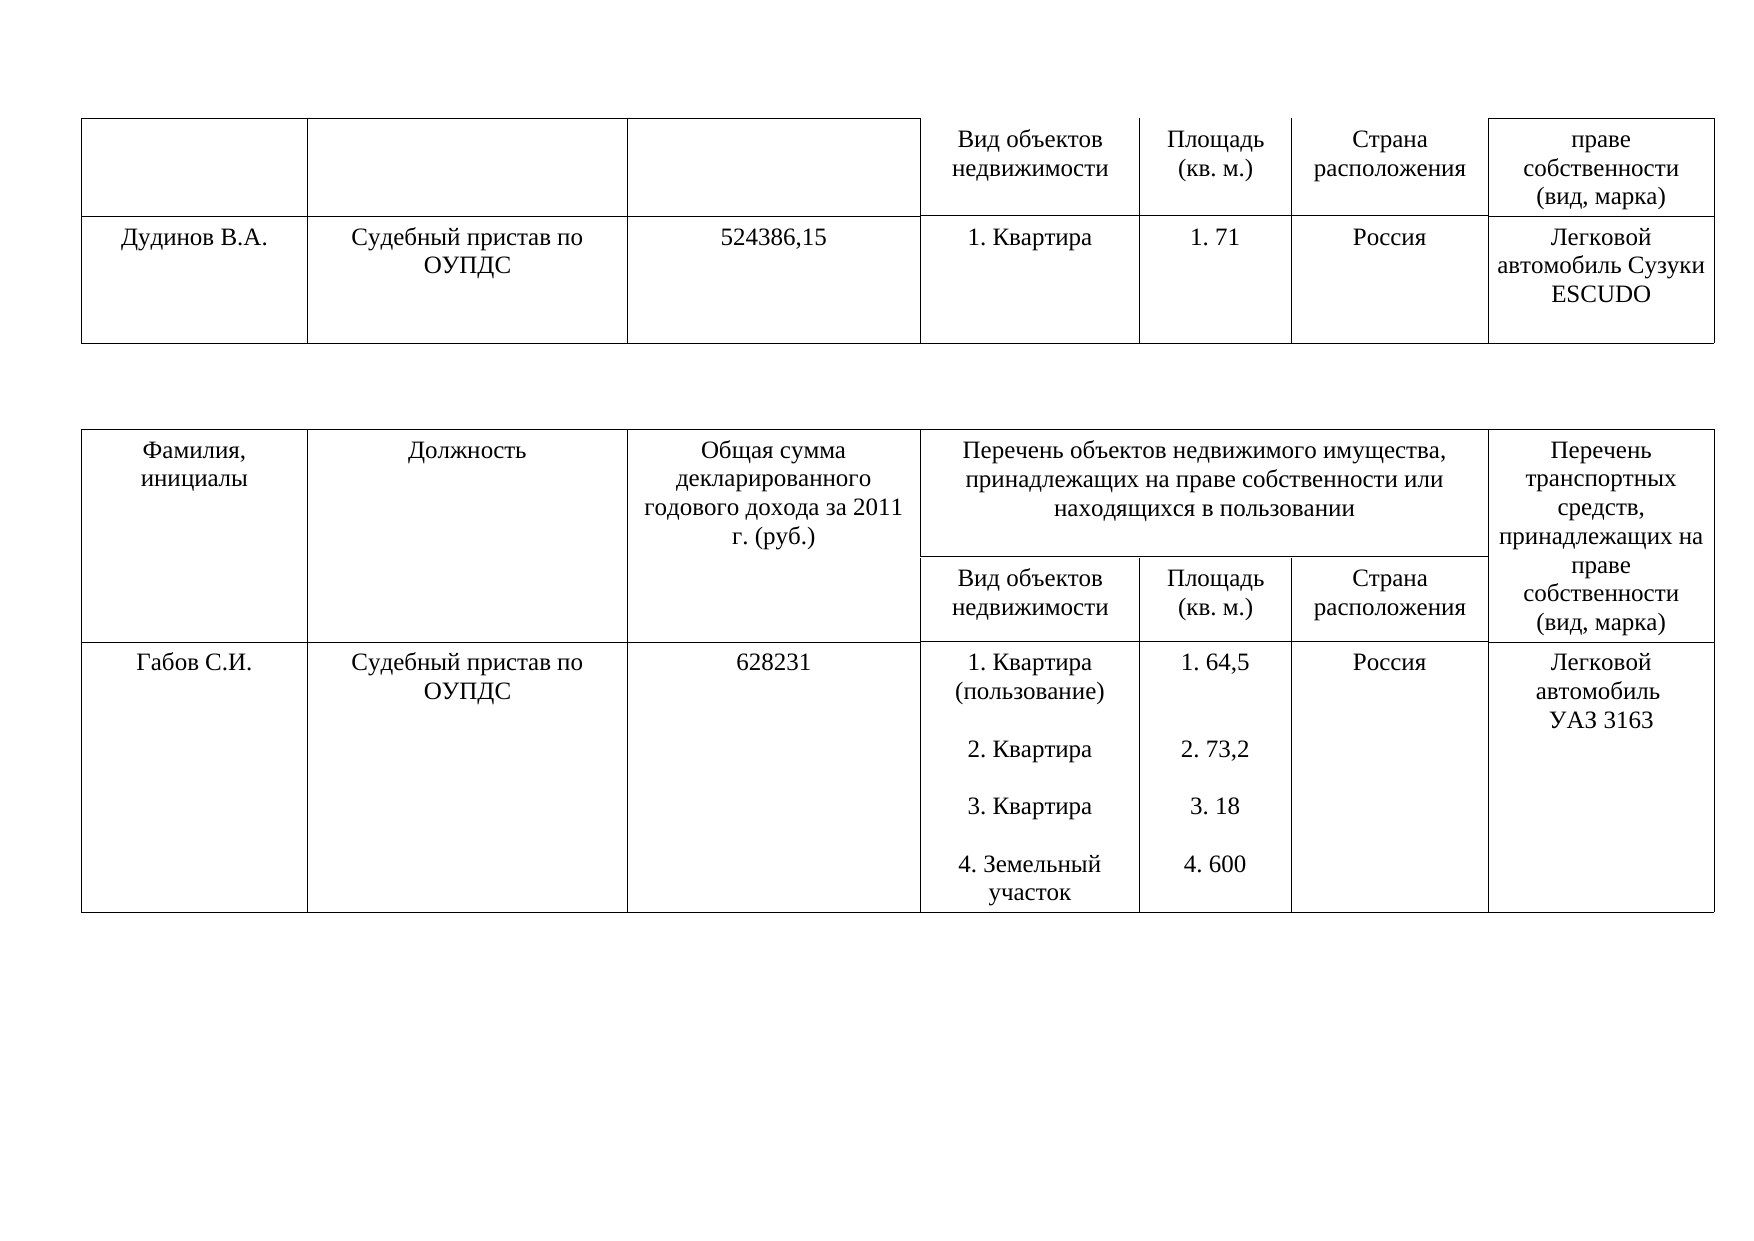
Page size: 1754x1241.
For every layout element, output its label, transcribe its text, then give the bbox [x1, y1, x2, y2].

table_cell Дудинов В.А. [82, 217, 307, 343]
table_cell Вид объектов недвижимости [921, 558, 1139, 641]
table_header праве собственности (вид, марка) [1489, 119, 1714, 216]
table_cell Россия [1292, 216, 1488, 343]
table_header [82, 119, 307, 216]
table_cell Вид объектов недвижимости [921, 118, 1139, 215]
table_cell Судебный пристав по ОУПДС [308, 217, 627, 343]
table_cell 1. Квартира [921, 216, 1139, 343]
table_cell Габов С.И. [82, 643, 307, 912]
table_cell 1. 71 [1140, 216, 1291, 343]
table_header Общая сумма декларированного годового дохода за 2011 г. (руб.) [628, 430, 920, 642]
table_cell 524386,15 [628, 217, 920, 343]
table_cell Площадь (кв. м.) [1140, 118, 1291, 215]
table_cell Страна расположения [1292, 558, 1488, 641]
table_header Перечень объектов недвижимого имущества, принадлежащих на праве собственности или находящихся в пользовании [921, 430, 1488, 556]
table_cell 1. Квартира (пользование) 2. Квартира 3. Квартира 4. Земельный участок [921, 642, 1139, 912]
table_cell 1. 64,5 2. 73,2 3. 18 4. 600 [1140, 642, 1291, 912]
table_header [308, 119, 627, 216]
table_cell Легковой автомобиль Сузуки ESCUDO [1489, 217, 1714, 343]
table_cell Легковой автомобиль УАЗ 3163 [1489, 643, 1714, 912]
table_cell Страна расположения [1292, 118, 1488, 215]
table_cell Судебный пристав по ОУПДС [308, 643, 627, 912]
table_cell Площадь (кв. м.) [1140, 558, 1291, 641]
table_header Должность [308, 430, 627, 642]
table_cell Россия [1292, 642, 1488, 912]
table_cell 628231 [628, 643, 920, 912]
table_header Перечень транспортных средств, принадлежащих на праве собственности (вид, марка) [1489, 430, 1714, 642]
table_header Фамилия, инициалы [82, 430, 307, 642]
table_header [628, 119, 920, 216]
